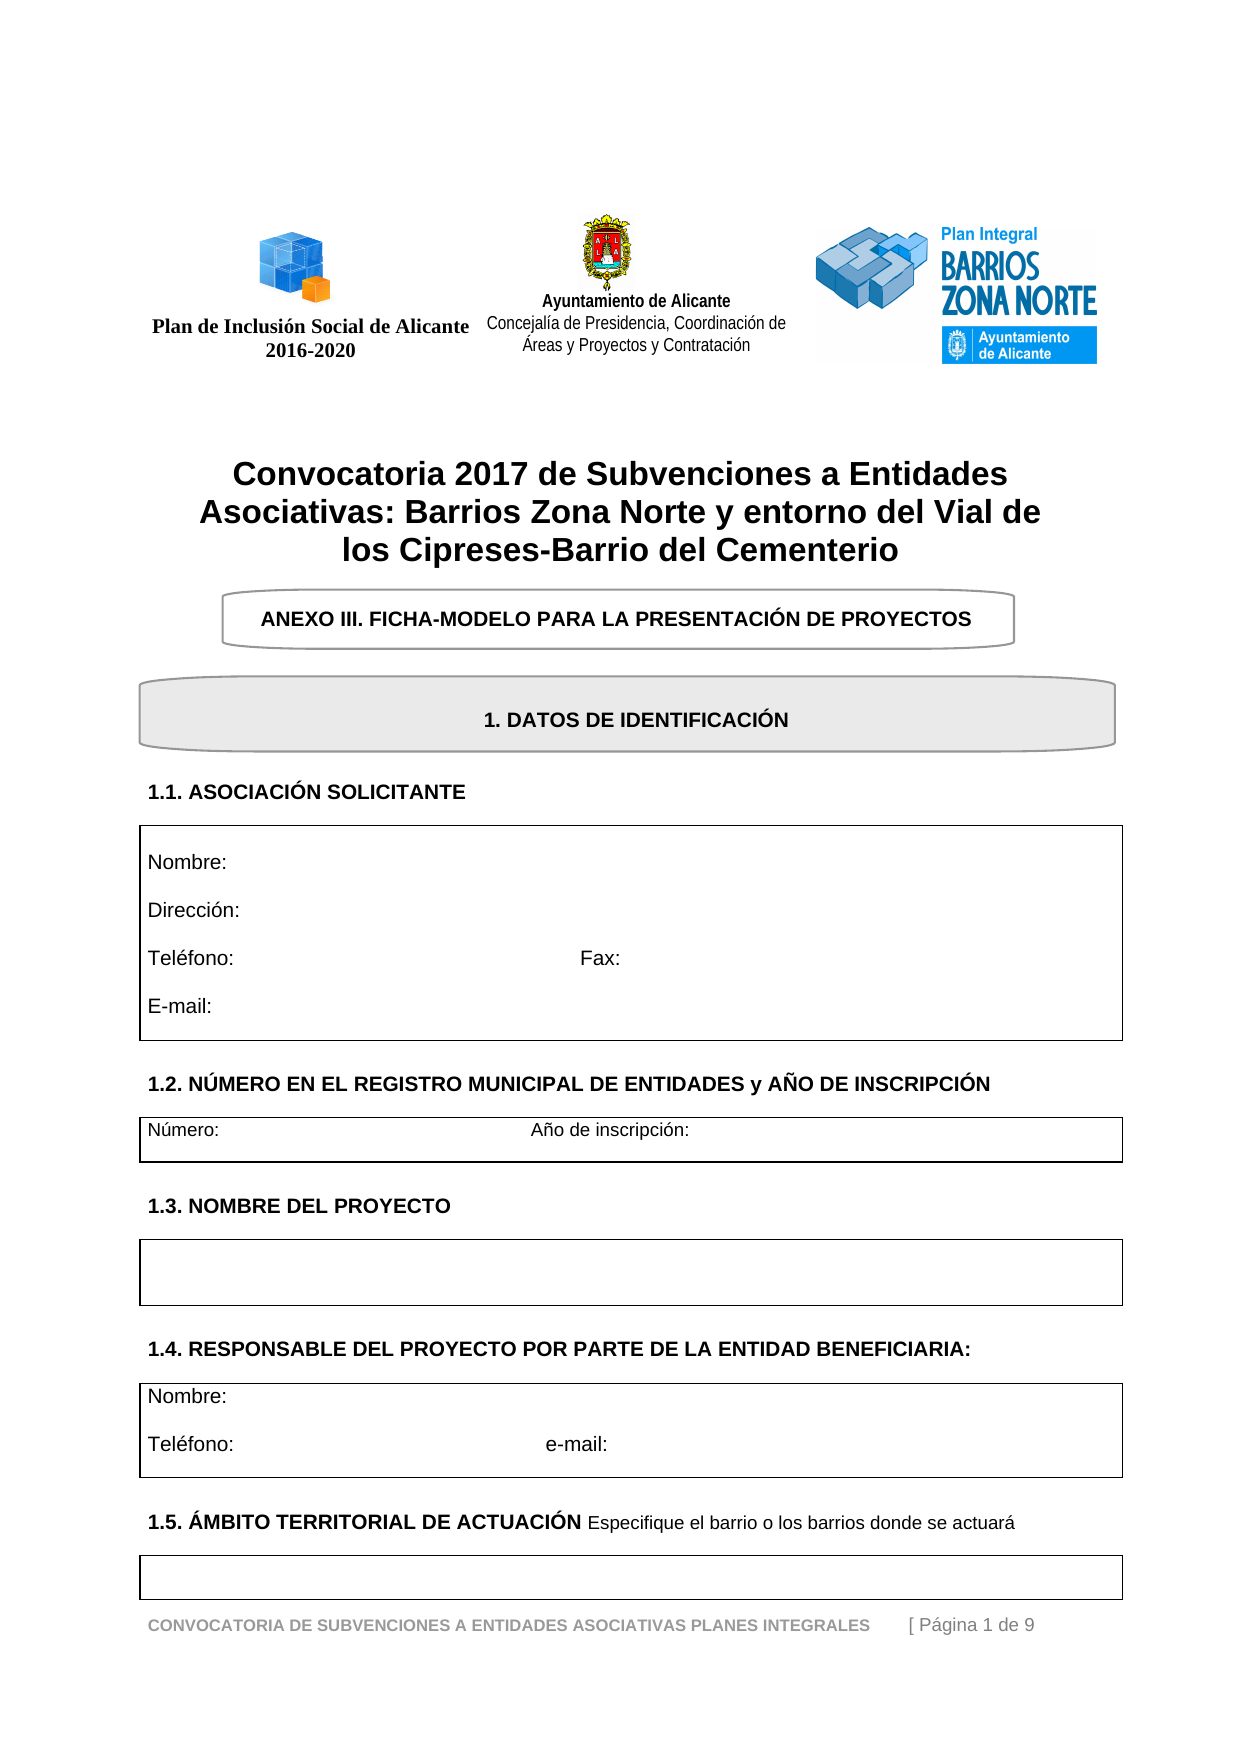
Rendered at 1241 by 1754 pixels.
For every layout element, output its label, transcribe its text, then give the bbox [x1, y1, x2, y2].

text 1.4. RESPONSABLE DEL PROYECTO POR PARTE DE LA ENTIDAD BENEFICIARIA: [148, 1337, 1125, 1361]
table_header Nombre: Teléfono: e-mail: [141, 1384, 1122, 1477]
table_header [141, 1556, 1122, 1599]
text 1.1. ASOCIACIÓN SOLICITANTE [148, 780, 1125, 804]
table_header Nombre: Dirección: Teléfono: Fax: E-mail: [141, 826, 1122, 1039]
table_header Número: Año de inscripción: [141, 1118, 1122, 1161]
picture [815, 227, 1097, 364]
text Convocatoria 2017 de Subvenciones a Entidades Asociativas: Barrios Zona Norte y entorno del Vial de los Cipreses-Barrio del Cementerio [172, 453, 1068, 569]
text 1.5. ÁMBITO TERRITORIAL DE ACTUACIÓN Especifique el barrio o los barrios donde se actuará [148, 1509, 1125, 1533]
table_header [141, 1240, 1122, 1305]
picture [1088, 290, 1097, 310]
text 1.3. NOMBRE DEL PROYECTO [148, 1194, 1125, 1218]
picture [577, 213, 636, 293]
text 1.2. NÚMERO EN EL REGISTRO MUNICIPAL DE ENTIDADES y AÑO DE INSCRIPCIÓN [148, 1072, 1125, 1096]
